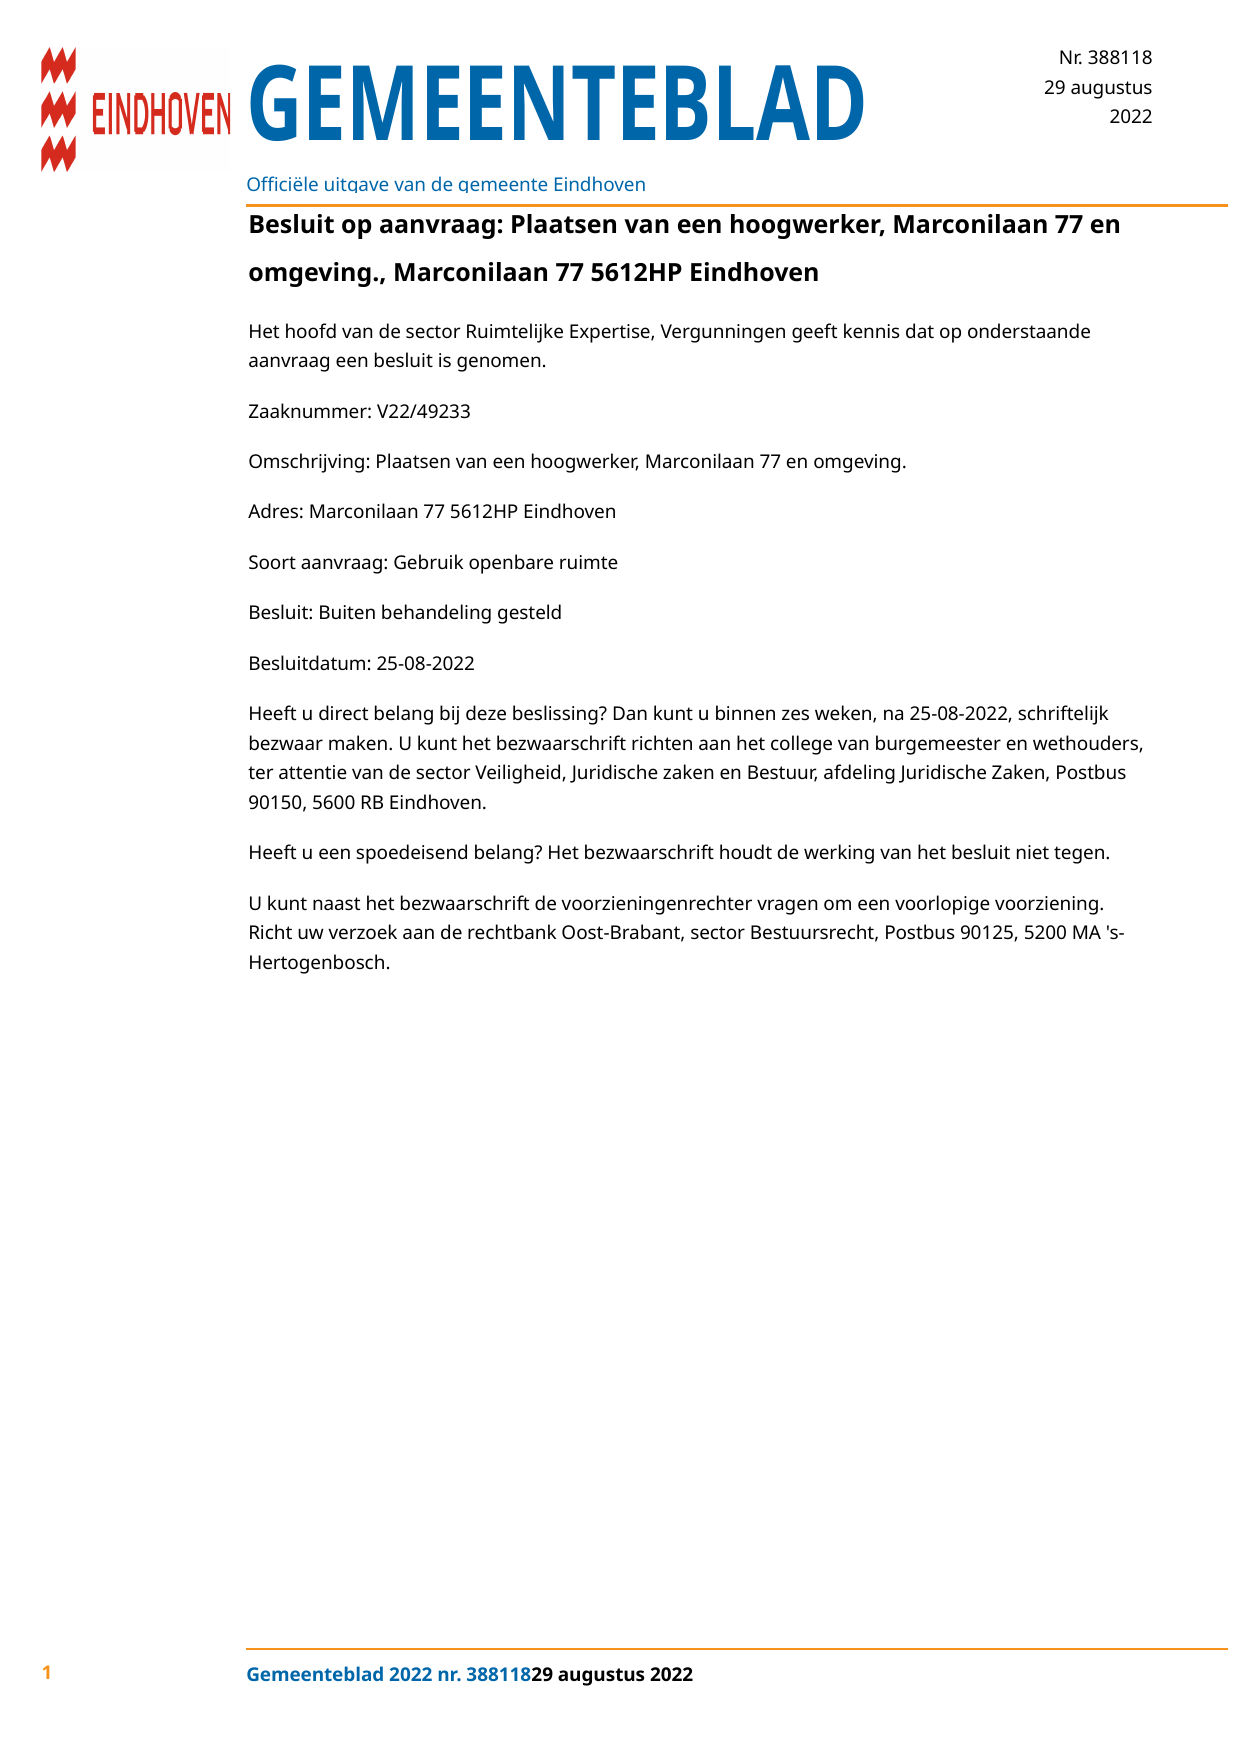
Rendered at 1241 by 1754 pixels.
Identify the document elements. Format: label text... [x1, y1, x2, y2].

text U kunt naast het bezwaarschrift de voorzieningenrechter vragen om een voorlopige voorziening. Richt uw verzoek aan de rechtbank Oost-Brabant, sector Bestuursrecht, Postbus 90125, 5200 MA 's-Hertogenbosch. [248, 890, 1152, 975]
text Omschrijving: Plaatsen van een hoogwerker, Marconilaan 77 en omgeving. [248, 448, 1152, 474]
text Besluitdatum: 25-08-2022 [248, 650, 1152, 676]
text Soort aanvraag: Gebruik openbare ruimte [248, 549, 1152, 575]
text Besluit: Buiten behandeling gesteld [248, 599, 1152, 625]
text Het hoofd van de sector Ruimtelijke Expertise, Vergunningen geeft kennis dat op onderstaande aanvraag een besluit is genomen. [248, 318, 1152, 373]
text Adres: Marconilaan 77 5612HP Eindhoven [248, 499, 1152, 524]
text Heeft u direct belang bij deze beslissing? Dan kunt u binnen zes weken, na 25-08-2022, schriftelijk bezwaar maken. U kunt het bezwaarschrift richten aan het college van burgemeester en wethouders, ter attentie van de sector Veiligheid, Juridische zaken en Bestuur, afdeling Juridische Zaken, Postbus 90150, 5600 RB Eindhoven. [248, 700, 1152, 815]
text Heeft u een spoedeisend belang? Het bezwaarschrift houdt de werking van het besluit niet tegen. [248, 839, 1152, 865]
text Zaaknummer: V22/49233 [248, 398, 1152, 424]
picture [41, 47, 231, 172]
text Besluit op aanvraag: Plaatsen van een hoogwerker, Marconilaan 77 en omgeving., Marconilaan 77 5612HP Eindhoven [248, 207, 1152, 288]
